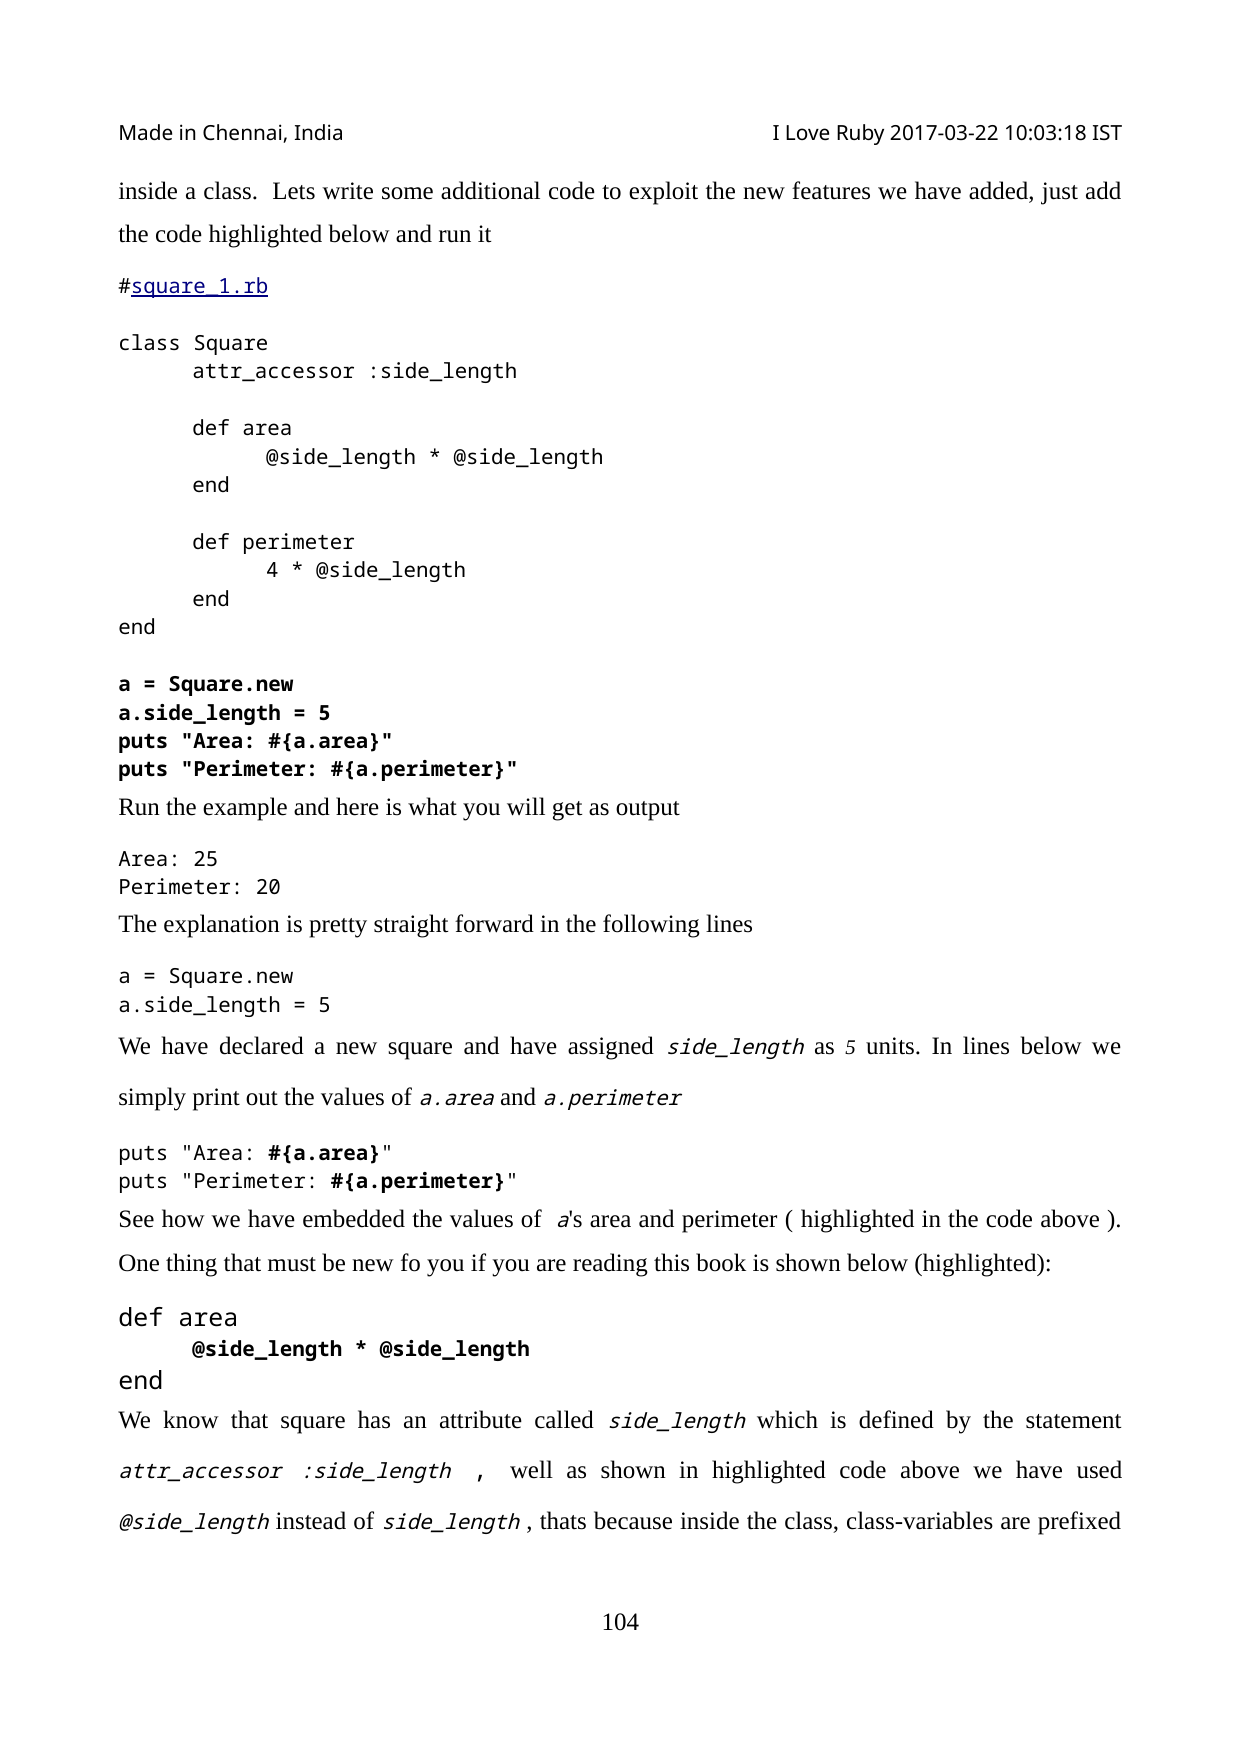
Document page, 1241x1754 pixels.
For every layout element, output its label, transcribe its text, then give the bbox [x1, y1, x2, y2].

text We know that square has an attribute called side_length which is defined by the statement attr_accessor :side_length , well as shown in highlighted code above we have used @side_length instead of side_length , thats because inside the class, class-variables are prefixed [118, 1405, 1122, 1537]
text @side_length * @side_length [118, 1334, 1122, 1362]
text end [118, 584, 1122, 612]
text def area [118, 413, 1122, 442]
text a = Square.new [118, 669, 1122, 698]
text puts "Perimeter: #{a.perimeter}" [118, 1167, 1122, 1195]
text end [118, 612, 1122, 641]
text Run the example and here is what you will get as output [118, 792, 1122, 821]
text puts "Perimeter: #{a.perimeter}" [118, 754, 1122, 783]
text We have declared a new square and have assigned side_length as 5 units. In lines below we simply print out the values of a.area and a.perimeter [118, 1027, 1122, 1112]
text a.side_length = 5 [118, 990, 1122, 1018]
text class Square [118, 328, 1122, 356]
text 4 * @side_length [118, 556, 1122, 584]
text end [118, 1362, 1122, 1396]
text a.side_length = 5 [118, 698, 1122, 726]
text puts "Area: #{a.area}" [118, 1138, 1122, 1167]
text The explanation is pretty straight forward in the following lines [118, 909, 1122, 938]
text inside a class. Lets write some additional code to exploit the new features we have added, just add the code highlighted below and run it [118, 176, 1122, 248]
text attr_accessor :side_length [118, 356, 1122, 385]
text @side_length * @side_length [118, 442, 1122, 470]
text def area [118, 1300, 1122, 1334]
text a = Square.new [118, 962, 1122, 990]
text end [118, 470, 1122, 499]
text Perimeter: 20 [118, 872, 1122, 901]
text See how we have embedded the values of a's area and perimeter ( highlighted in the code above ). One thing that must be new fo you if you are reading this book is shown below (highlighted): [118, 1204, 1122, 1277]
text #square_1.rb [118, 271, 1122, 299]
text def perimeter [118, 527, 1122, 556]
text puts "Area: #{a.area}" [118, 726, 1122, 754]
text Area: 25 [118, 844, 1122, 872]
